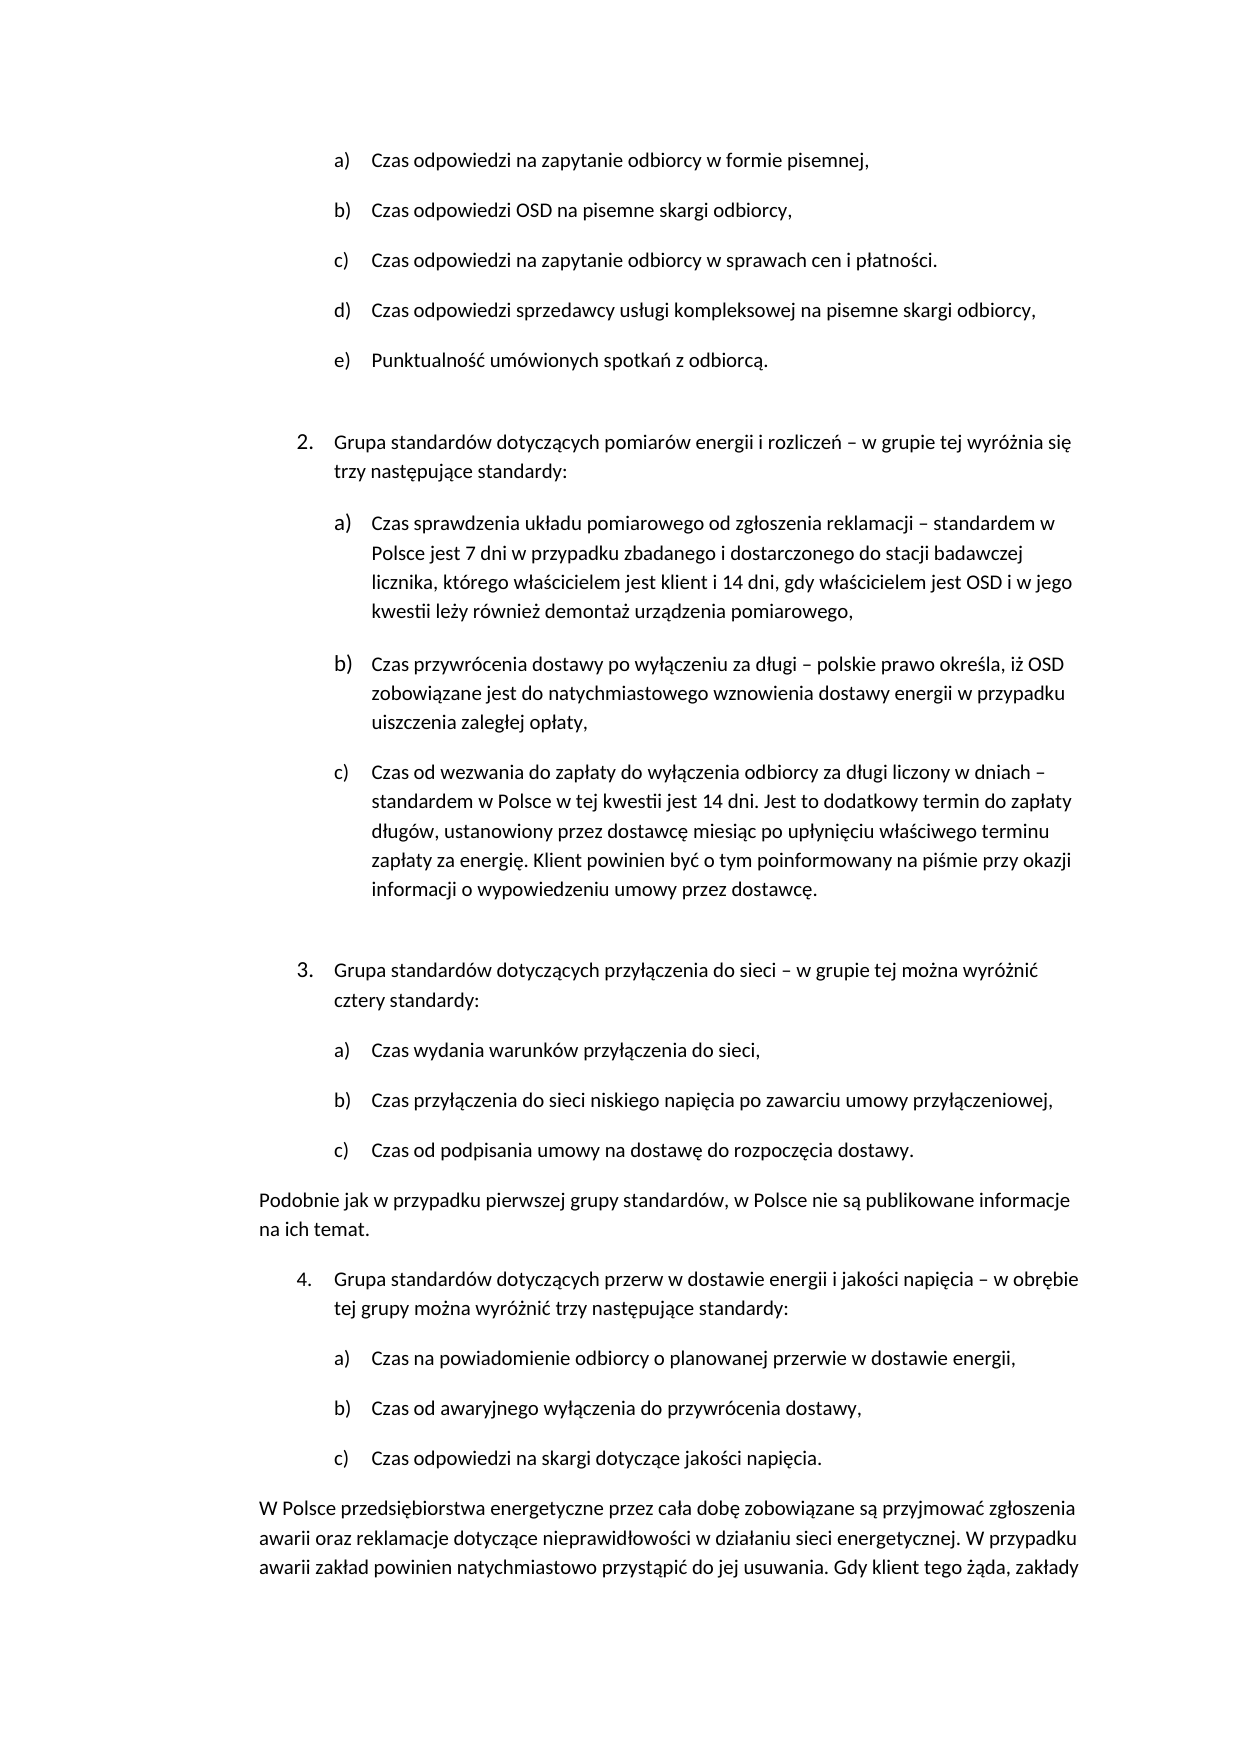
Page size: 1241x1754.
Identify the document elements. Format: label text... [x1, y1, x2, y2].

list Czas sprawdzenia układu pomiarowego od zgłoszenia reklamacji – standardem w Polsce jest 7 dni w przypadku zbadanego i dostarczonego do stacji badawczej licznika, którego właścicielem jest klient i 14 dni, gdy właścicielem jest OSD i w jego kwestii leży również demontaż urządzenia pomiarowego, [334, 508, 1093, 624]
list Czas wydania warunków przyłączenia do sieci, [334, 1037, 1093, 1063]
list Czas na powiadomienie odbiorcy o planowanej przerwie w dostawie energii, [334, 1346, 1093, 1371]
text Podobnie jak w przypadku pierwszej grupy standardów, w Polsce nie są publikowane informacje na ich temat. [259, 1187, 1093, 1242]
list Czas odpowiedzi OSD na pisemne skargi odbiorcy, [334, 198, 1093, 223]
list Punktualność umówionych spotkań z odbiorcą. [334, 348, 1093, 402]
list Czas przyłączenia do sieci niskiego napięcia po zawarciu umowy przyłączeniowej, [334, 1087, 1093, 1113]
list Czas odpowiedzi na zapytanie odbiorcy w sprawach cen i płatności. [334, 248, 1093, 273]
list Grupa standardów dotyczących pomiarów energii i rozliczeń – w grupie tej wyróżnia się trzy następujące standardy: [296, 427, 1093, 484]
list Czas od awaryjnego wyłączenia do przywrócenia dostawy, [334, 1396, 1093, 1421]
list Grupa standardów dotyczących przyłączenia do sieci – w grupie tej można wyróżnić cztery standardy: [296, 955, 1093, 1013]
list Czas odpowiedzi na zapytanie odbiorcy w formie pisemnej, [334, 148, 1093, 173]
list Czas odpowiedzi sprzedawcy usługi kompleksowej na pisemne skargi odbiorcy, [334, 298, 1093, 323]
list Czas od podpisania umowy na dostawę do rozpoczęcia dostawy. [334, 1137, 1093, 1163]
list Czas przywrócenia dostawy po wyłączeniu za długi – polskie prawo określa, iż OSD zobowiązane jest do natychmiastowego wznowienia dostawy energii w przypadku uiszczenia zaległej opłaty, [334, 649, 1093, 735]
list Czas od wezwania do zapłaty do wyłączenia odbiorcy za długi liczony w dniach – standardem w Polsce w tej kwestii jest 14 dni. Jest to dodatkowy termin do zapłaty długów, ustanowiony przez dostawcę miesiąc po upłynięciu właściwego terminu zapłaty za energię. Klient powinien być o tym poinformowany na piśmie przy okazji informacji o wypowiedzeniu umowy przez dostawcę. [334, 759, 1093, 931]
text W Polsce przedsiębiorstwa energetyczne przez cała dobę zobowiązane są przyjmować zgłoszenia awarii oraz reklamacje dotyczące nieprawidłowości w działaniu sieci energetycznej. W przypadku awarii zakład powinien natychmiastowo przystąpić do jej usuwania. Gdy klient tego żąda, zakłady [259, 1496, 1093, 1579]
list Czas odpowiedzi na skargi dotyczące jakości napięcia. [334, 1446, 1093, 1471]
list Grupa standardów dotyczących przerw w dostawie energii i jakości napięcia – w obrębie tej grupy można wyróżnić trzy następujące standardy: [296, 1266, 1093, 1321]
